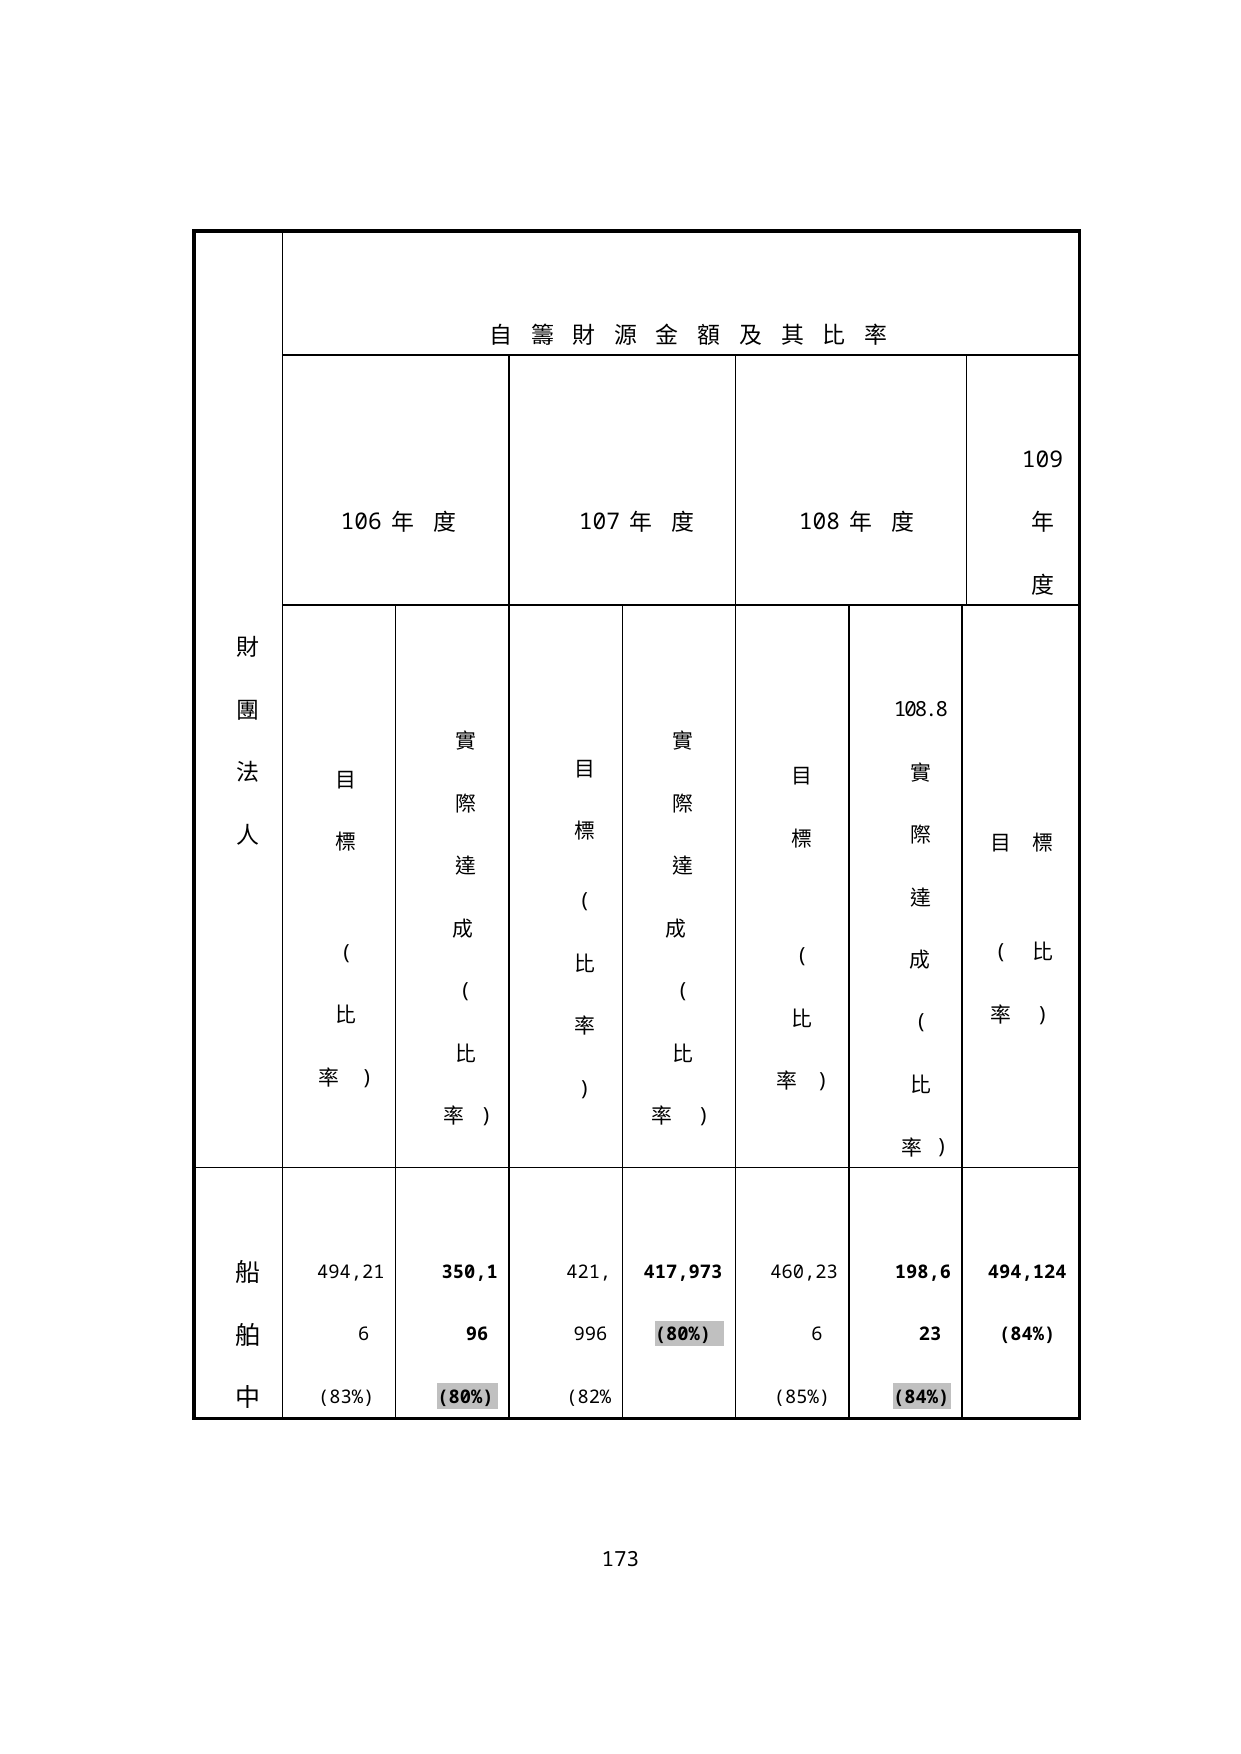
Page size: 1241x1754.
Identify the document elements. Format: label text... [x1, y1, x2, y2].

table_cell 目標 (比率) [510, 606, 622, 1167]
table_cell 106年度 [283, 356, 508, 604]
table_cell 實際達成(比率) [396, 606, 508, 1167]
table_cell 目標 (比率) [736, 606, 848, 1167]
table_header 財團法人 [196, 233, 282, 1167]
table_cell 107年度 [510, 356, 735, 604]
table_cell 目標 (比率) [963, 606, 1078, 1167]
table_cell 實際達成(比率) [623, 606, 735, 1167]
table_cell 船舶中 [196, 1168, 282, 1417]
table_cell 108.8實際達成(比率) [850, 606, 961, 1167]
table_cell 目標 (比率) [283, 606, 395, 1167]
table_cell 494,124 (84%) [963, 1168, 1078, 1417]
table_cell 109年度 [967, 356, 1078, 604]
table_cell 417,973 (80%) [623, 1168, 735, 1417]
table_header 自籌財源金額及其比率 [283, 233, 1078, 354]
table_cell 494,216 (83%) [283, 1168, 395, 1417]
table_cell 350,196 (80%) [396, 1168, 508, 1417]
table_cell 460,236 (85%) [736, 1168, 848, 1417]
table_cell 108年度 [736, 356, 966, 604]
table_cell 421,996 (82% [510, 1168, 622, 1417]
table_cell 198,623 (84%) [850, 1168, 961, 1417]
